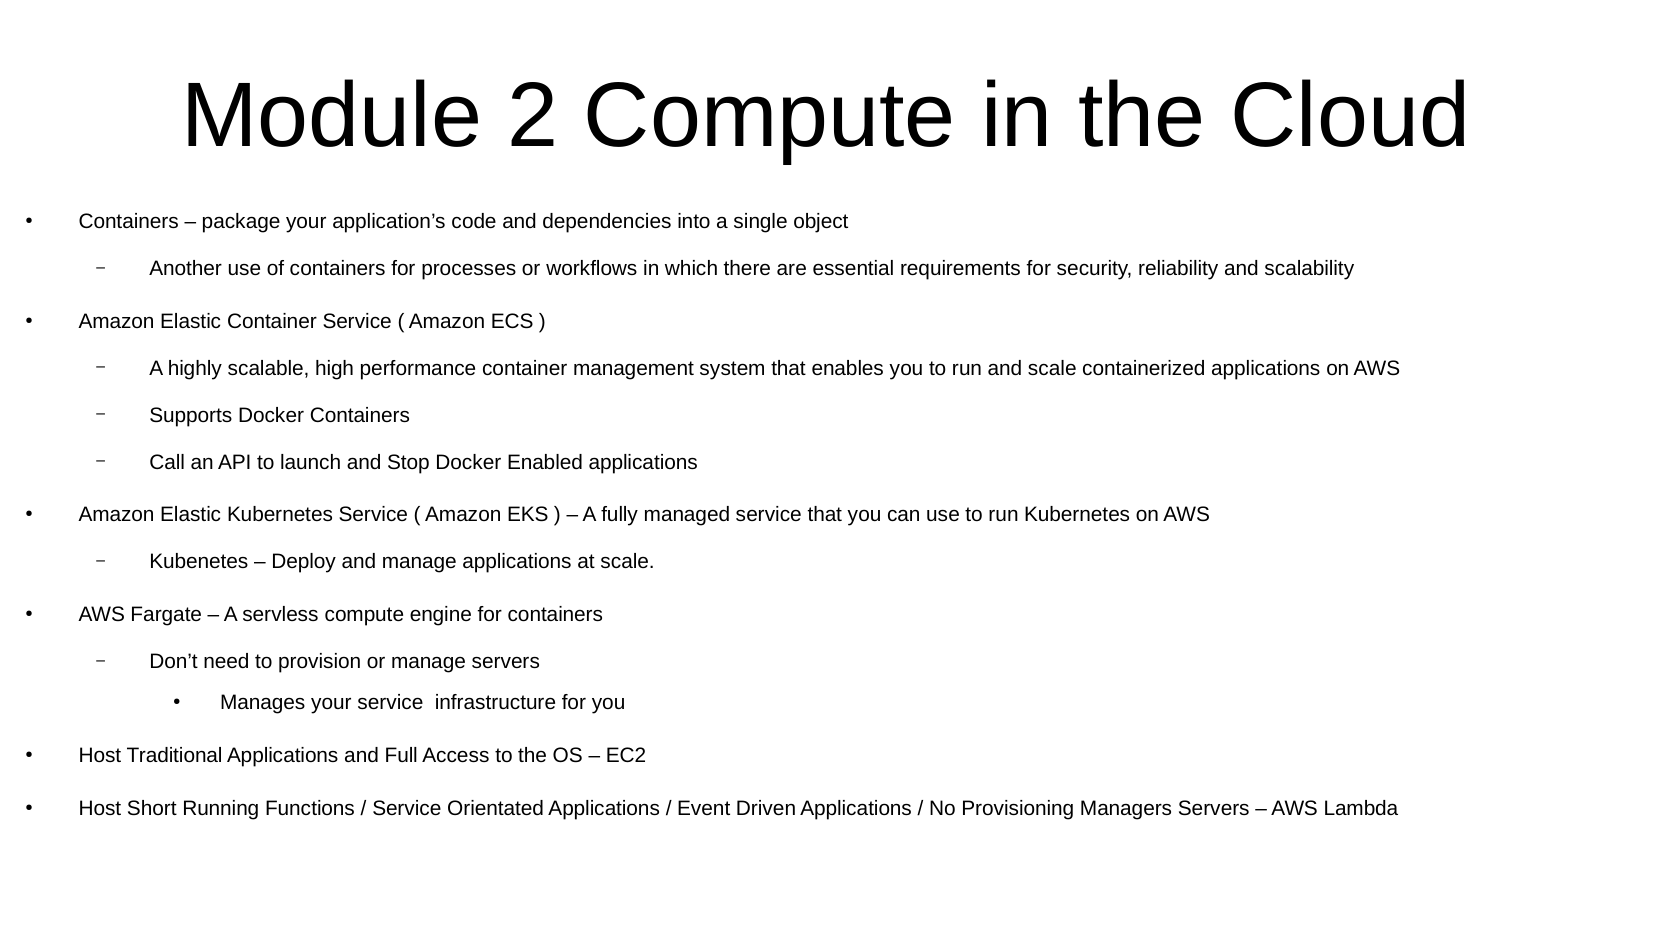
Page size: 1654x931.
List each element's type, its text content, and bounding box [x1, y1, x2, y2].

title Module 2 Compute in the Cloud [82, 37, 1571, 193]
list Containers – package your application’s code and dependencies into a single object Another use of containers for processes or workflows in which there are essential requirements for security, reliability and scalability Amazon Elastic Container Service ( Amazon ECS ) A highly scalable, high performance container management system that enables you to run and scale containerized applications on AWS Supports Docker Containers Call an API to launch and Stop Docker Enabled applications Amazon Elastic Kubernetes Service ( Amazon EKS ) – A fully managed service that you can use to run Kubernetes on AWS Kubenetes – Deploy and manage applications at scale. AWS Fargate – A servless compute engine for containers Don’t need to provision or manage servers Manages your service infrastructure for you Host Traditional Applications and Full Access to the OS – EC2 Host Short Running Functions / Service Orientated Applications / Event Driven Applications / No Provisioning Managers Servers – AWS Lambda [7, 210, 1546, 893]
